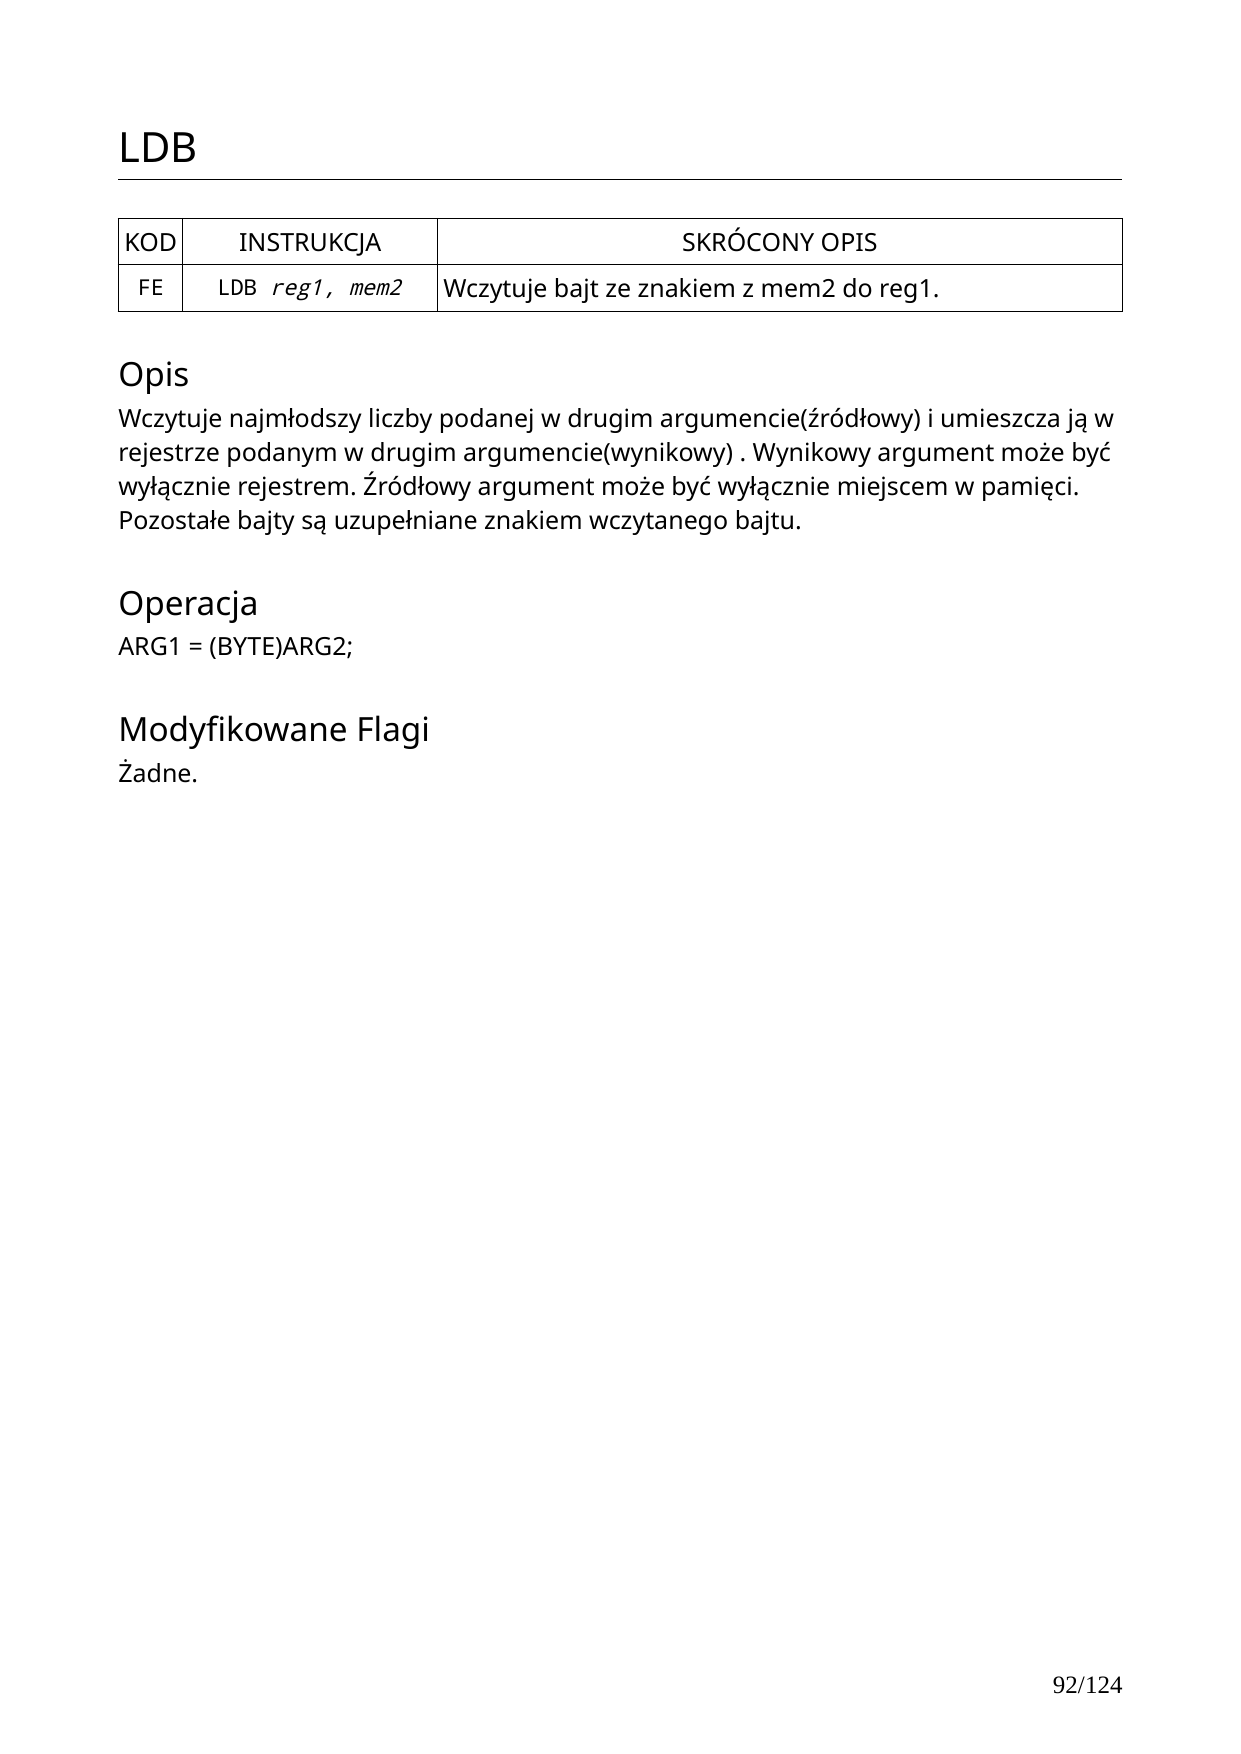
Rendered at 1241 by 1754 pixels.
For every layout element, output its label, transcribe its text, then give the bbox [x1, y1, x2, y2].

text Modyfikowane Flagi [118, 706, 1122, 756]
table_cell LDB reg1, mem2 [183, 265, 437, 311]
table_header SKRÓCONY OPIS [438, 219, 1122, 264]
text Żadne. [118, 756, 1122, 794]
text Wczytuje najmłodszy liczby podanej w drugim argumencie(źródłowy) i umieszcza ją w rejestrze podanym w drugim argumencie(wynikowy) . Wynikowy argument może być wyłącznie rejestrem. Źródłowy argument może być wyłącznie miejscem w pamięci. Pozostałe bajty są uzupełniane znakiem wczytanego bajtu. [118, 400, 1122, 541]
table_header KOD [119, 219, 182, 264]
table_header INSTRUKCJA [183, 219, 437, 264]
table_cell FE [119, 265, 182, 311]
text LDB [118, 118, 1122, 179]
table_cell Wczytuje bajt ze znakiem z mem2 do reg1. [438, 265, 1122, 311]
text ARG1 = (BYTE)ARG2; [118, 629, 1122, 667]
text Opis [118, 350, 1122, 400]
text Operacja [118, 579, 1122, 629]
